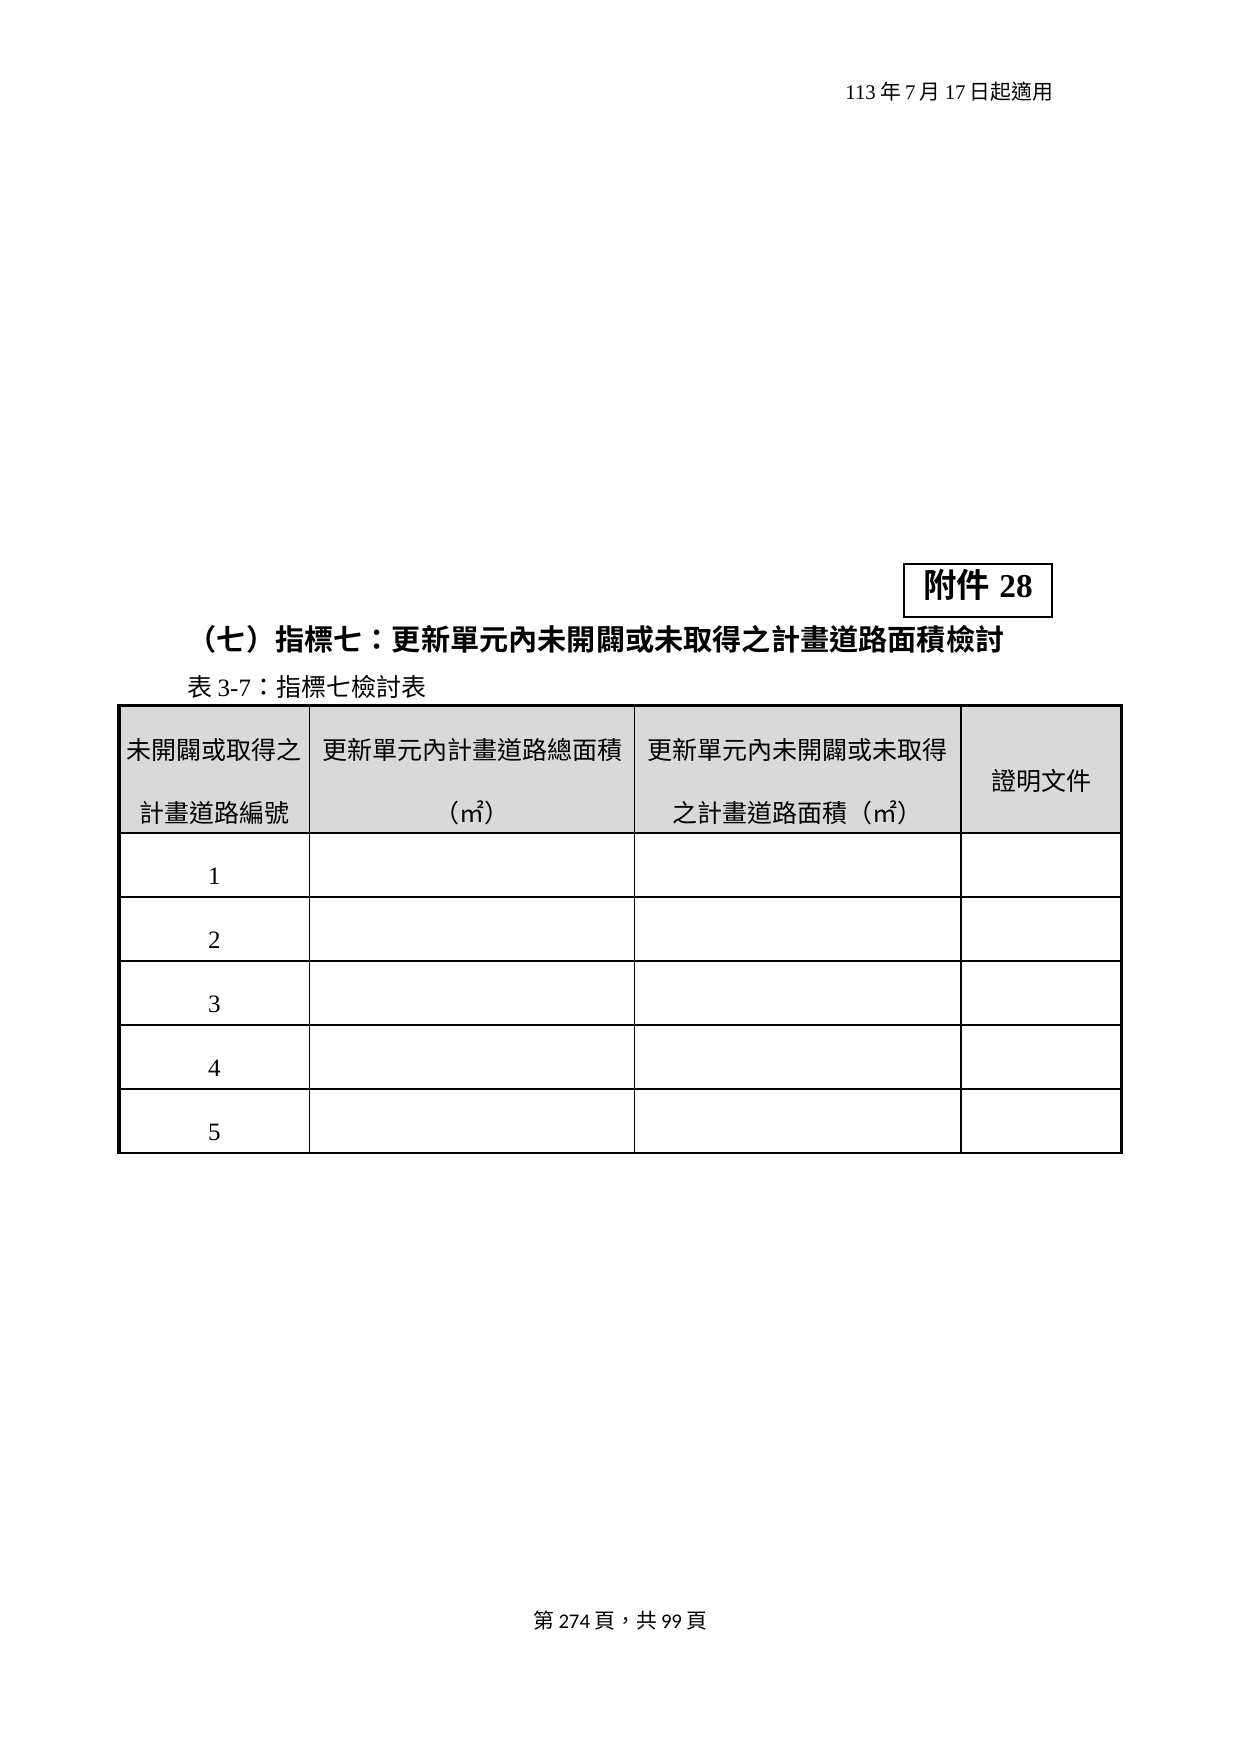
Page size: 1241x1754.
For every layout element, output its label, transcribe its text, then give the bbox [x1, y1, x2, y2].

table_header 更新單元內計畫道路總面積 （㎡） [310, 707, 634, 832]
table_cell [962, 1026, 1120, 1088]
table_cell 2 [121, 898, 309, 960]
table_header 證明文件 [962, 707, 1120, 832]
table_cell [635, 834, 960, 896]
table_cell [962, 834, 1120, 896]
table_cell 5 [121, 1090, 309, 1152]
table_cell [635, 898, 960, 960]
table_cell [635, 962, 960, 1024]
table_cell [635, 1090, 960, 1152]
table_cell [962, 962, 1120, 1024]
text （七）指標七：更新單元內未開闢或未取得之計畫道路面積檢討 [187, 596, 1053, 658]
table_cell [635, 1026, 960, 1088]
table_cell [310, 1026, 634, 1088]
table_header 未開闢或取得之計畫道路編號 [121, 707, 309, 832]
text 表3-7：指標七檢討表 [187, 668, 1053, 704]
table_cell 4 [121, 1026, 309, 1088]
table_cell [310, 834, 634, 896]
table_cell [310, 962, 634, 1024]
table_cell 1 [121, 834, 309, 896]
table_header 更新單元內未開闢或未取得之計畫道路面積（㎡） [635, 707, 960, 832]
table_cell 3 [121, 962, 309, 1024]
table_cell [962, 1090, 1120, 1152]
table_cell [962, 898, 1120, 960]
table_cell [310, 1090, 634, 1152]
table_cell [310, 898, 634, 960]
